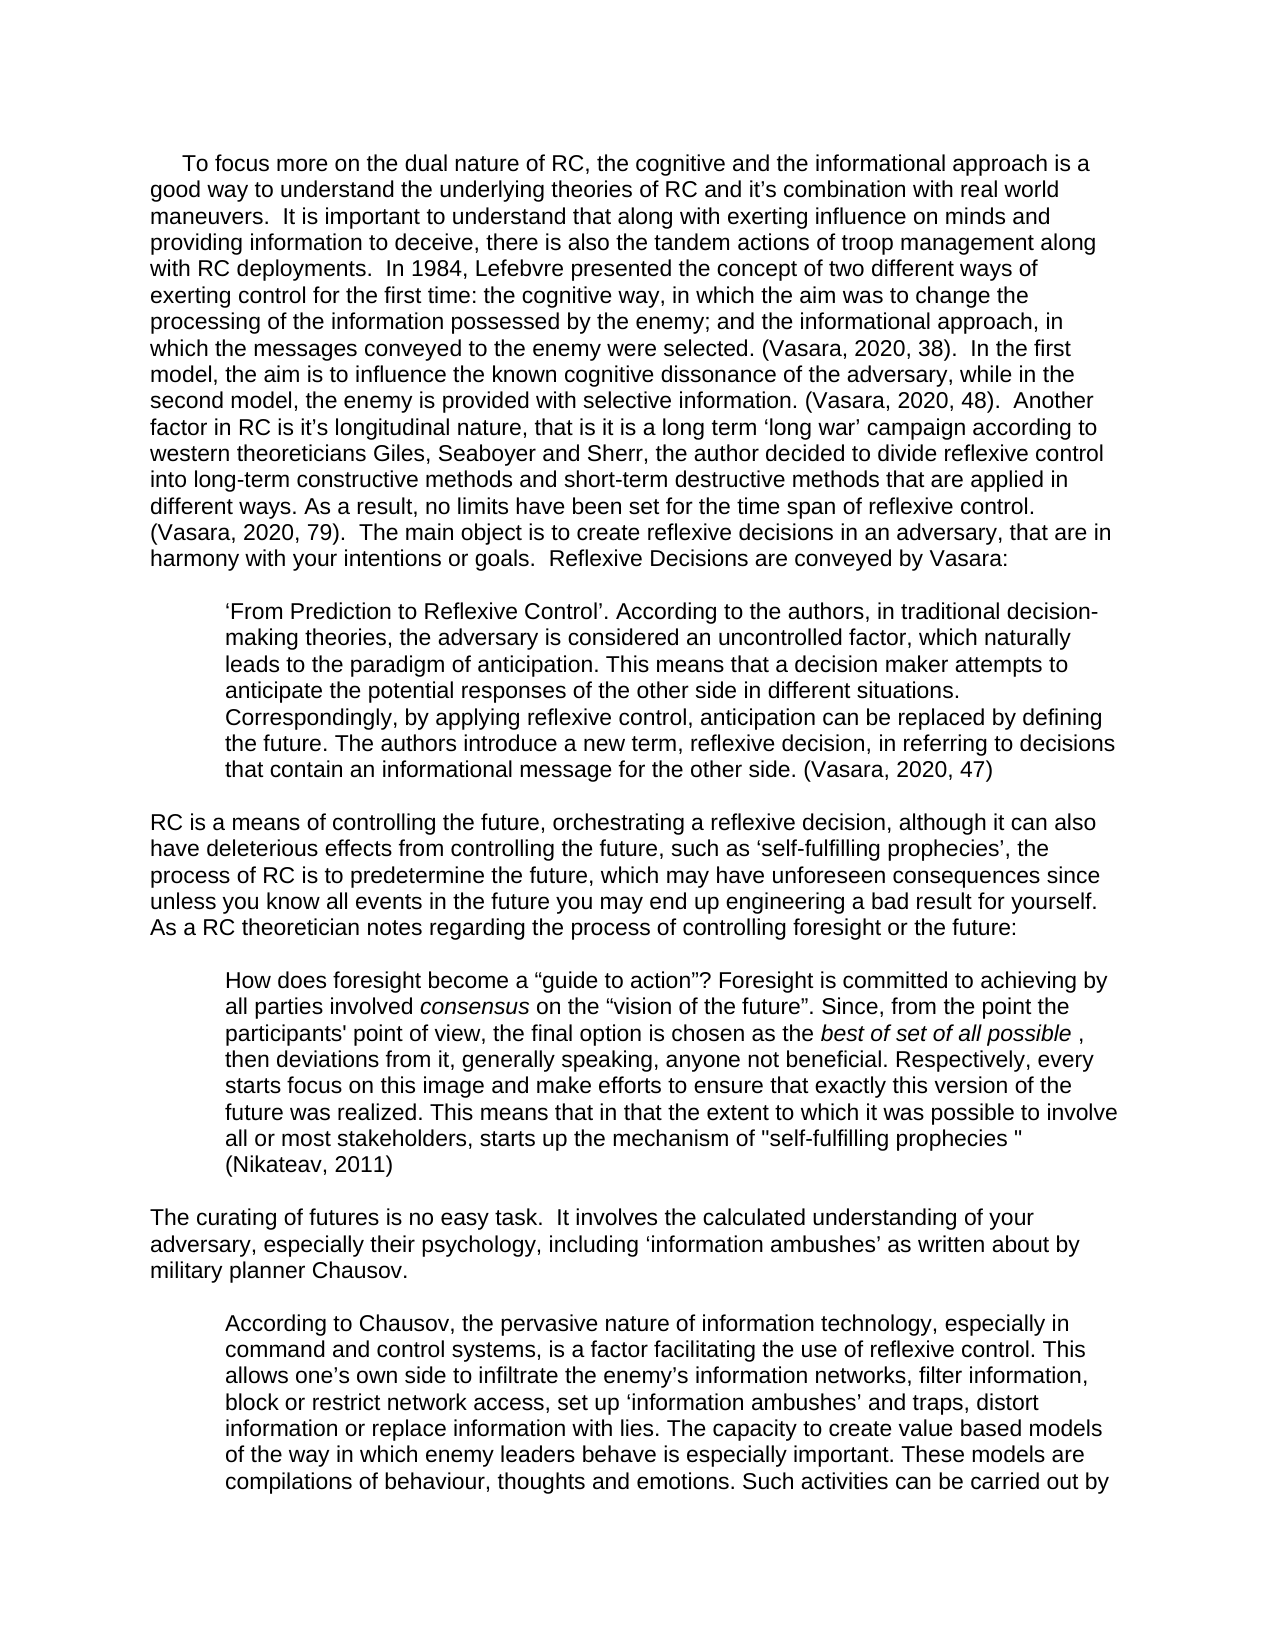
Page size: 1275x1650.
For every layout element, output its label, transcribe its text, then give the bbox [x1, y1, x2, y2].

text How does foresight become a “guide to action”? Foresight is committed to achieving by all parties involved consensus on the “vision of the future”. Since, from the point the participants' point of view, the final option is chosen as the best of set of all possible , then deviations from it, generally speaking, anyone not beneficial. Respectively, every starts focus on this image and make efforts to ensure that exactly this version of the future was realized. This means that in that the extent to which it was possible to involve all or most stakeholders, starts up the mechanism of "self-fulfilling prophecies " (Nikateav, 2011) [225, 967, 1125, 1178]
text The curating of futures is no easy task. It involves the calculated understanding of your adversary, especially their psychology, including ‘information ambushes’ as written about by military planner Chausov. [150, 1204, 1125, 1283]
text RC is a means of controlling the future, orchestrating a reflexive decision, although it can also have deleterious effects from controlling the future, such as ‘self-fulfilling prophecies’, the process of RC is to predetermine the future, which may have unforeseen consequences since unless you know all events in the future you may end up engineering a bad result for yourself. As a RC theoretician notes regarding the process of controlling foresight or the future: [150, 809, 1125, 941]
text According to Chausov, the pervasive nature of information technology, especially in command and control systems, is a factor facilitating the use of reflexive control. This allows one’s own side to infiltrate the enemy’s information networks, filter information, block or restrict network access, set up ‘information ambushes’ and traps, distort information or replace information with lies. The capacity to create value based models of the way in which enemy leaders behave is especially important. These models are compilations of behaviour, thoughts and emotions. Such activities can be carried out by [225, 1309, 1125, 1494]
text To focus more on the dual nature of RC, the cognitive and the informational approach is a good way to understand the underlying theories of RC and it’s combination with real world maneuvers. It is important to understand that along with exerting influence on minds and providing information to deceive, there is also the tandem actions of troop management along with RC deployments. In 1984, Lefebvre presented the concept of two different ways of exerting control for the first time: the cognitive way, in which the aim was to change the processing of the information possessed by the enemy; and the informational approach, in which the messages conveyed to the enemy were selected. (Vasara, 2020, 38). In the first model, the aim is to influence the known cognitive dissonance of the adversary, while in the second model, the enemy is provided with selective information. (Vasara, 2020, 48). Another factor in RC is it’s longitudinal nature, that is it is a long term ‘long war’ campaign according to western theoreticians Giles, Seaboyer and Sherr, the author decided to divide reflexive control into long-term constructive methods and short-term destructive methods that are applied in different ways. As a result, no limits have been set for the time span of reflexive control. (Vasara, 2020, 79). The main object is to create reflexive decisions in an adversary, that are in harmony with your intentions or goals. Reflexive Decisions are conveyed by Vasara: [150, 150, 1125, 572]
text ‘From Prediction to Reflexive Control’. According to the authors, in traditional decision-making theories, the adversary is considered an uncontrolled factor, which naturally leads to the paradigm of anticipation. This means that a decision maker attempts to anticipate the potential responses of the other side in different situations. Correspondingly, by applying reflexive control, anticipation can be replaced by defining the future. The authors introduce a new term, reflexive decision, in referring to decisions that contain an informational message for the other side. (Vasara, 2020, 47) [225, 598, 1125, 782]
